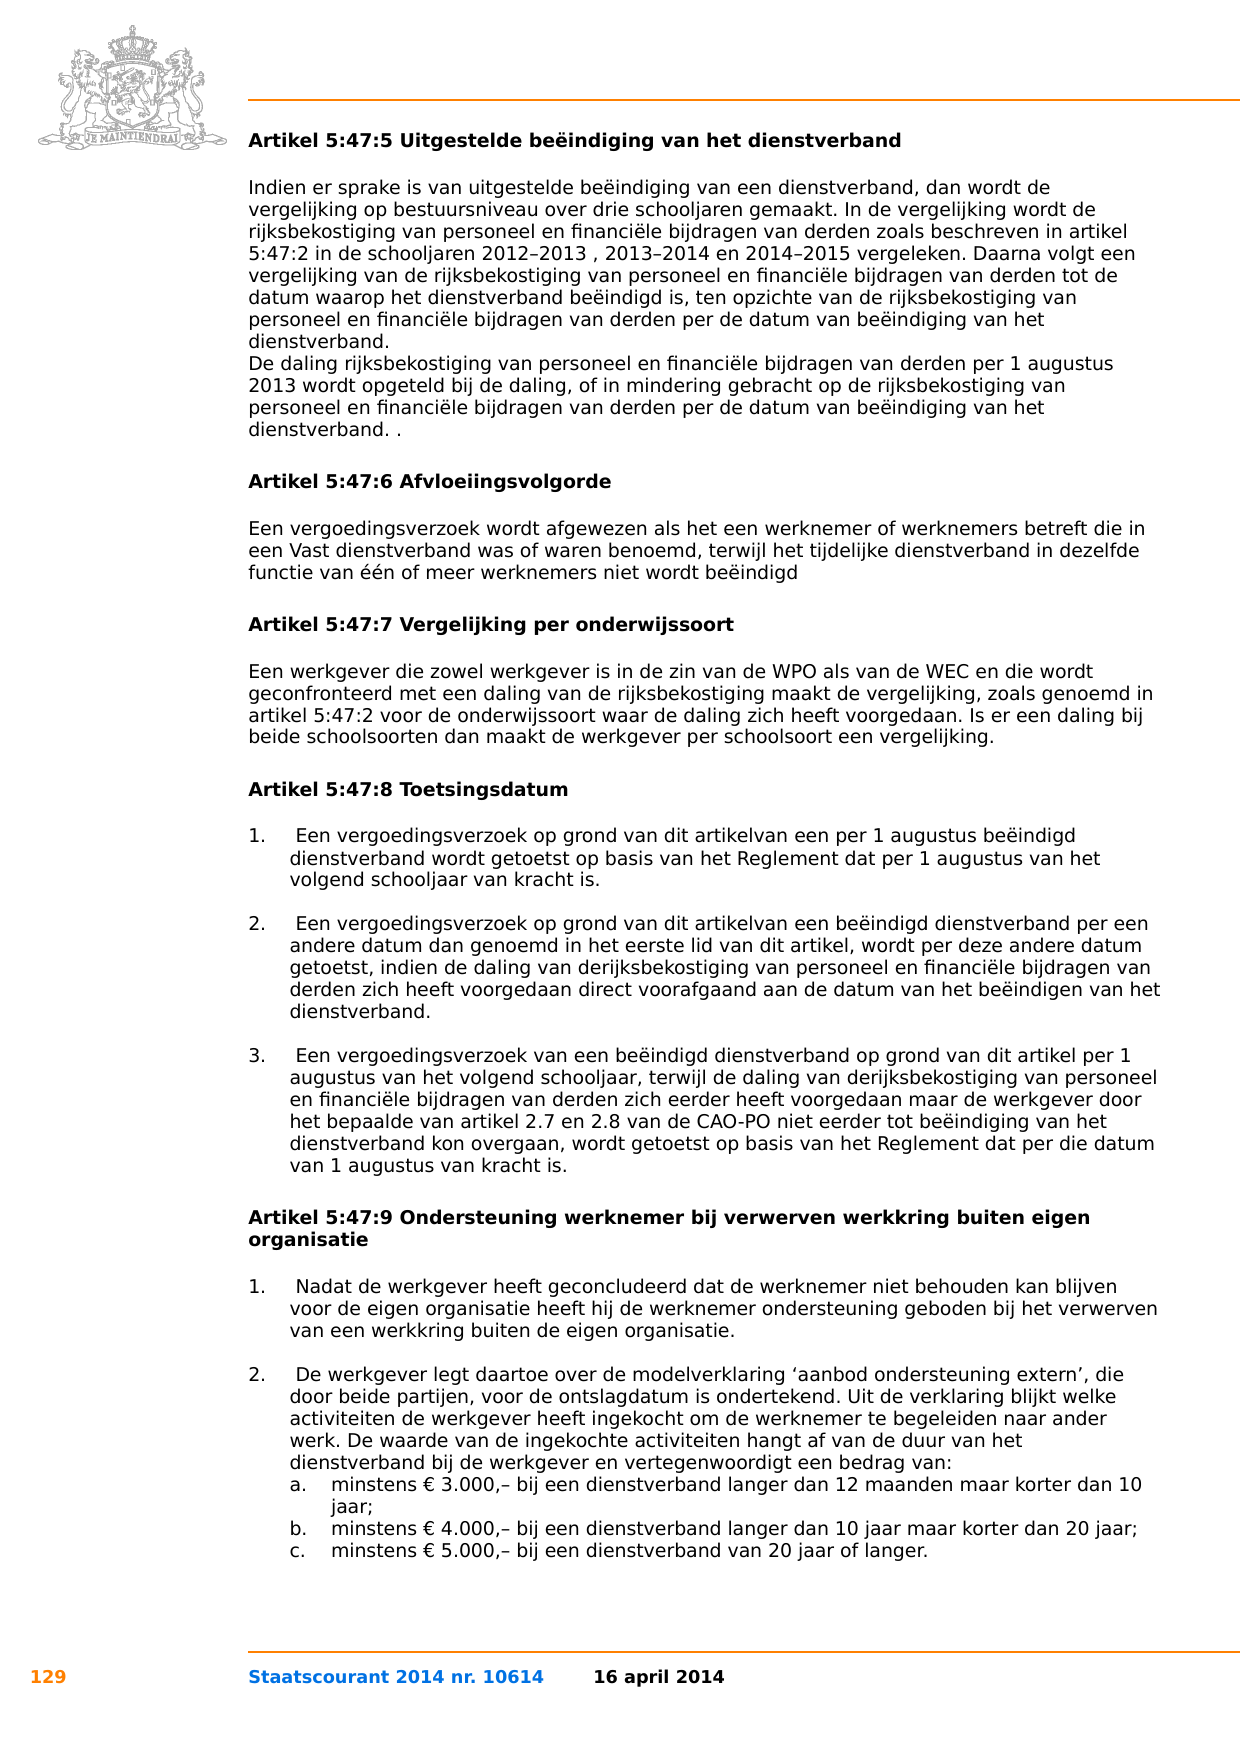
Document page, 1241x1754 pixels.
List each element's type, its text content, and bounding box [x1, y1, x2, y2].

text a. minstens € 3.000,– bij een dienstverband langer dan 12 maanden maar korter dan 10 jaar; [289, 1473, 1163, 1517]
subtitle Artikel 5:47:9 Ondersteuning werknemer bij verwerven werkkring buiten eigen organisatie [248, 1207, 1163, 1251]
text 2. De werkgever legt daartoe over de modelverklaring ‘aanbod ondersteuning extern’, die door beide partijen, voor de ontslagdatum is ondertekend. Uit de verklaring blijkt welke activiteiten de werkgever heeft ingekocht om de werknemer te begeleiden naar ander werk. De waarde van de ingekochte activiteiten hangt af van de duur van het dienstverband bij de werkgever en vertegenwoordigt een bedrag van: [248, 1364, 1163, 1473]
picture [38, 25, 227, 150]
text Een werkgever die zowel werkgever is in de zin van de WPO als van de WEC en die wordt geconfronteerd met een daling van de rijksbekostiging maakt de vergelijking, zoals genoemd in artikel 5:47:2 voor de onderwijssoort waar de daling zich heeft voorgedaan. Is er een daling bij beide schoolsoorten dan maakt de werkgever per schoolsoort een vergelijking. [248, 661, 1163, 748]
text b. minstens € 4.000,– bij een dienstverband langer dan 10 jaar maar korter dan 20 jaar; [289, 1517, 1163, 1539]
subtitle Artikel 5:47:7 Vergelijking per onderwijssoort [248, 613, 1163, 636]
text 1. Nadat de werkgever heeft geconcludeerd dat de werknemer niet behouden kan blijven voor de eigen organisatie heeft hij de werknemer ondersteuning geboden bij het verwerven van een werkkring buiten de eigen organisatie. [248, 1276, 1163, 1342]
text c. minstens € 5.000,– bij een dienstverband van 20 jaar of langer. [289, 1539, 1163, 1561]
text De daling rijksbekostiging van personeel en financiële bijdragen van derden per 1 augustus 2013 wordt opgeteld bij de daling, of in mindering gebracht op de rijksbekostiging van personeel en financiële bijdragen van derden per de datum van beëindiging van het dienstverband. . [248, 353, 1163, 441]
subtitle Artikel 5:47:8 Toetsingsdatum [248, 778, 1163, 800]
subtitle Artikel 5:47:5 Uitgestelde beëindiging van het dienstverband [248, 130, 1163, 152]
text 1. Een vergoedingsverzoek op grond van dit artikelvan een per 1 augustus beëindigd dienstverband wordt getoetst op basis van het Reglement dat per 1 augustus van het volgend schooljaar van kracht is. [248, 825, 1163, 891]
subtitle Artikel 5:47:6 Afvloeiingsvolgorde [248, 471, 1163, 493]
text Een vergoedingsverzoek wordt afgewezen als het een werknemer of werknemers betreft die in een Vast dienstverband was of waren benoemd, terwijl het tijdelijke dienstverband in dezelfde functie van één of meer werknemers niet wordt beëindigd [248, 518, 1163, 583]
text 2. Een vergoedingsverzoek op grond van dit artikelvan een beëindigd dienstverband per een andere datum dan genoemd in het eerste lid van dit artikel, wordt per deze andere datum getoetst, indien de daling van derijksbekostiging van personeel en financiële bijdragen van derden zich heeft voorgedaan direct voorafgaand aan de datum van het beëindigen van het dienstverband. [248, 913, 1163, 1023]
text Indien er sprake is van uitgestelde beëindiging van een dienstverband, dan wordt de vergelijking op bestuursniveau over drie schooljaren gemaakt. In de vergelijking wordt de rijksbekostiging van personeel en financiële bijdragen van derden zoals beschreven in artikel 5:47:2 in de schooljaren 2012–2013 , 2013–2014 en 2014–2015 vergeleken. Daarna volgt een vergelijking van de rijksbekostiging van personeel en financiële bijdragen van derden tot de datum waarop het dienstverband beëindigd is, ten opzichte van de rijksbekostiging van personeel en financiële bijdragen van derden per de datum van beëindiging van het dienstverband. [248, 177, 1163, 353]
text 3. Een vergoedingsverzoek van een beëindigd dienstverband op grond van dit artikel per 1 augustus van het volgend schooljaar, terwijl de daling van derijksbekostiging van personeel en financiële bijdragen van derden zich eerder heeft voorgedaan maar de werkgever door het bepaalde van artikel 2.7 en 2.8 van de CAO-PO niet eerder tot beëindiging van het dienstverband kon overgaan, wordt getoetst op basis van het Reglement dat per die datum van 1 augustus van kracht is. [248, 1045, 1163, 1177]
